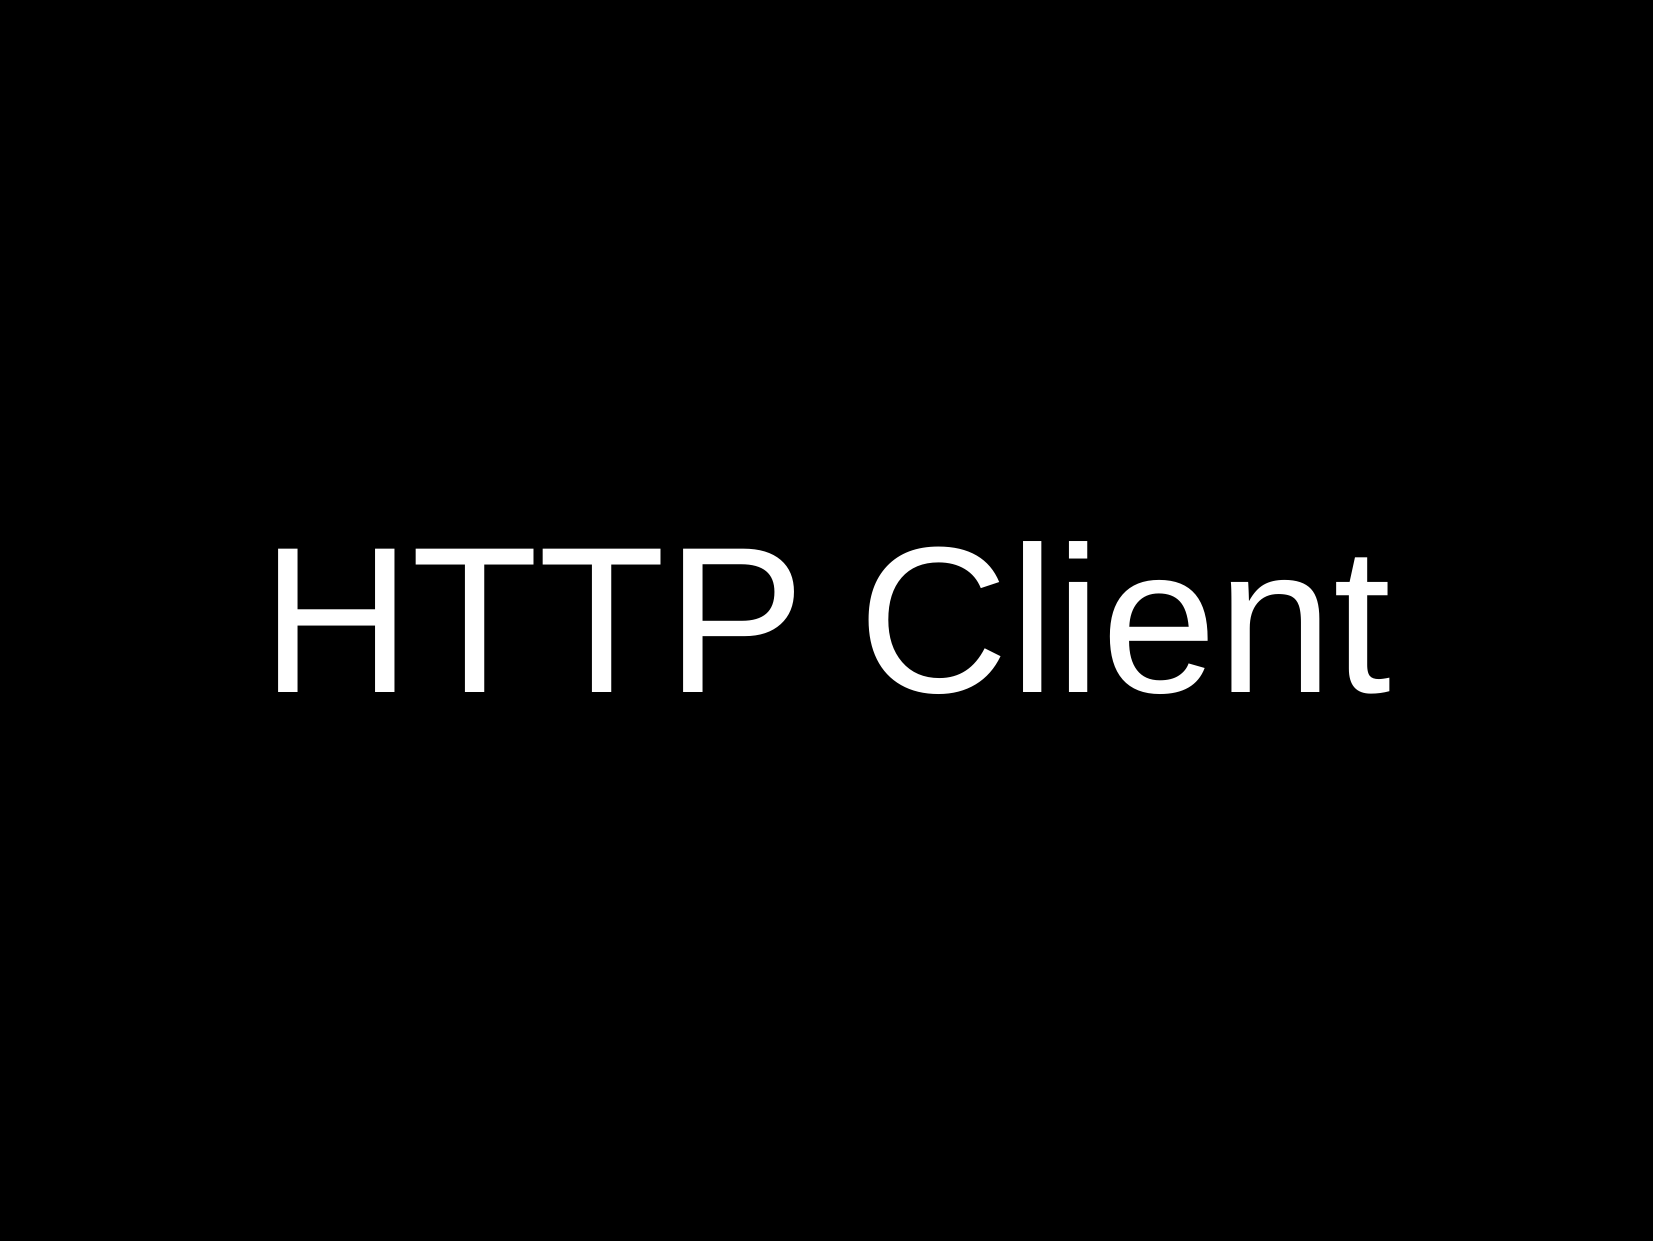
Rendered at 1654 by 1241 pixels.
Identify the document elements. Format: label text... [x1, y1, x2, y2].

title HTTP Client [82, 101, 1571, 1140]
